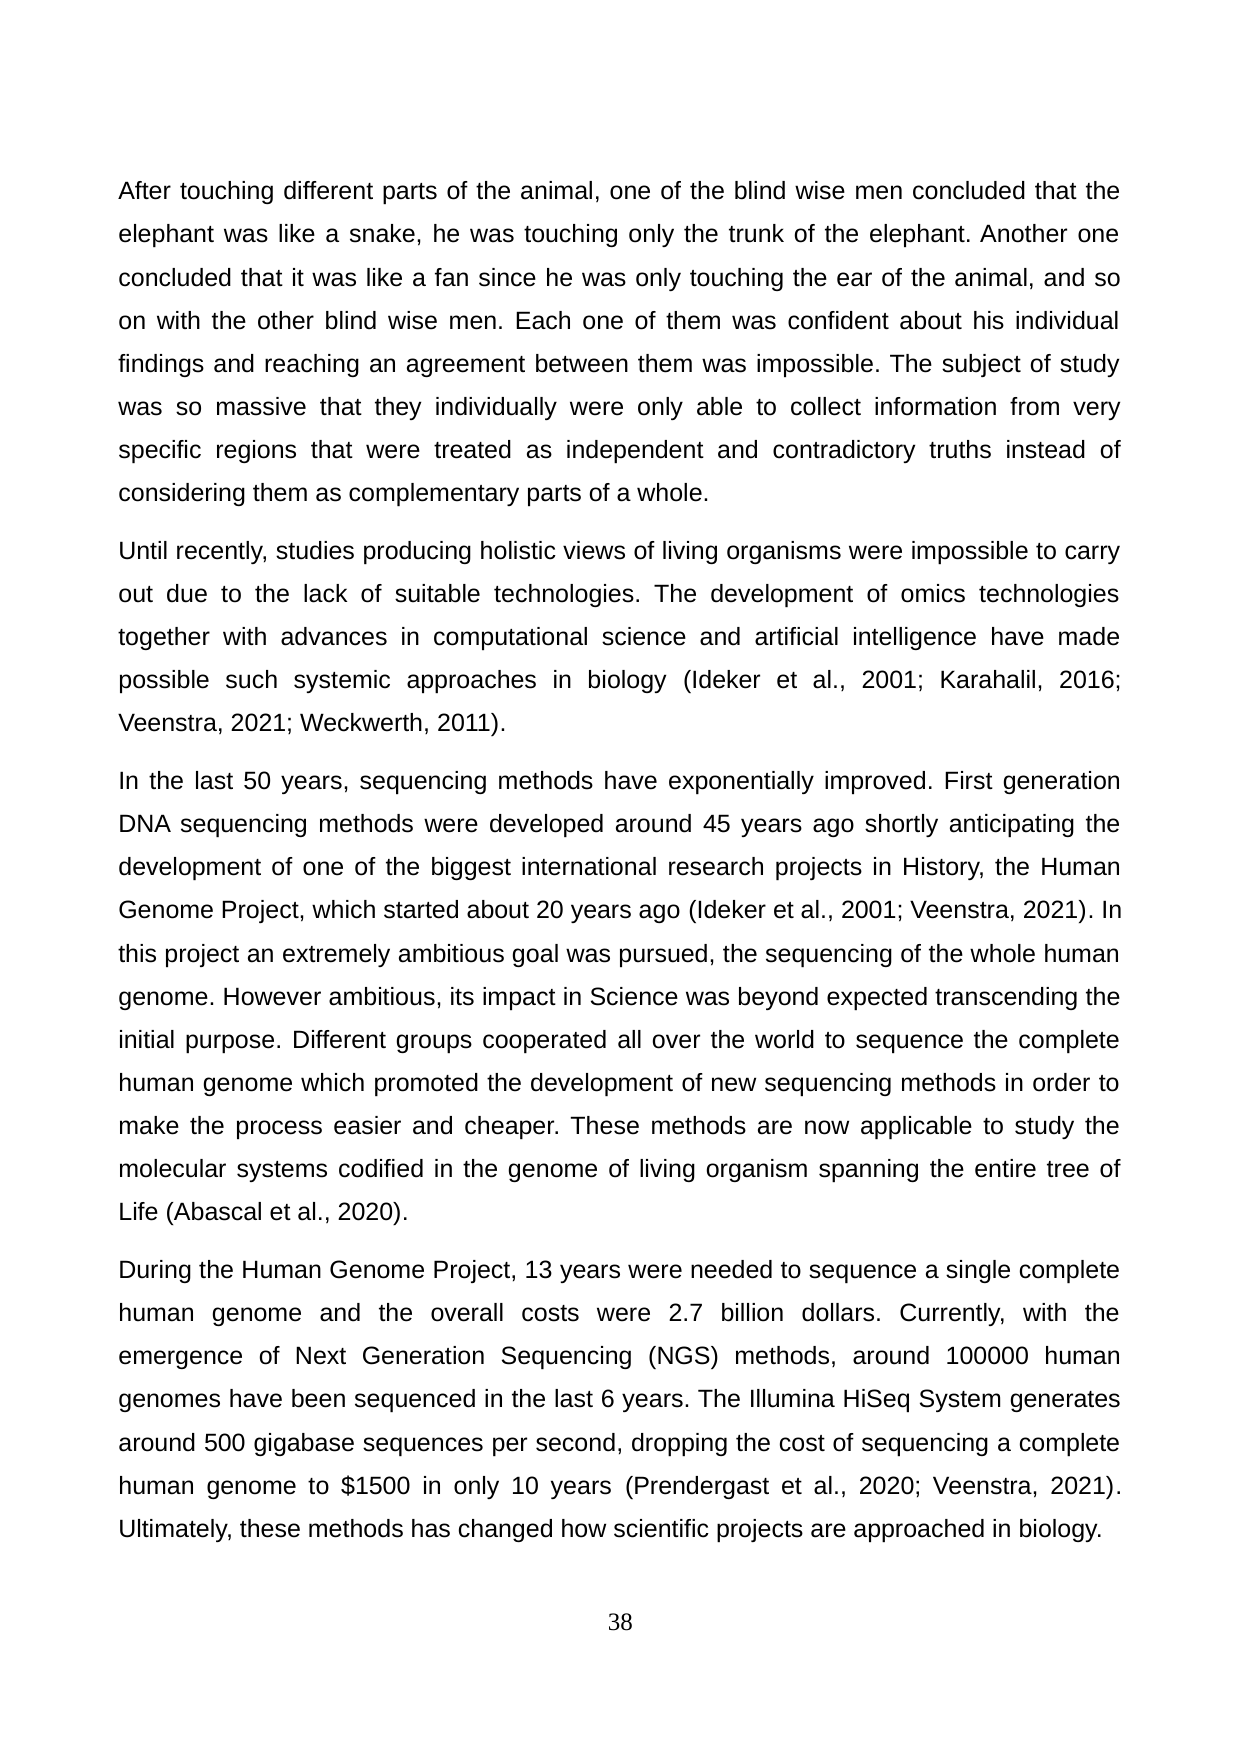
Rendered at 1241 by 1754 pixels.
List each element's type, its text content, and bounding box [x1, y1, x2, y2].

text Until recently, studies producing holistic views of living organisms were impossible to carry out due to the lack of suitable technologies. The development of omics technologies together with advances in computational science and artificial intelligence have made possible such systemic approaches in biology (Ideker et al., 2001; Karahalil, 2016; Veenstra, 2021; Weckwerth, 2011)⁠. [118, 536, 1122, 737]
text In the last 50 years, sequencing methods have exponentially improved. First generation DNA sequencing methods were developed around 45 years ago shortly anticipating the development of one of the biggest international research projects in History, the Human Genome Project, which started about 20 years ago (Ideker et al., 2001; Veenstra, 2021)⁠. In this project an extremely ambitious goal was pursued, the sequencing of the whole human genome. However ambitious, its impact in Science was beyond expected transcending the initial purpose. Different groups cooperated all over the world to sequence the complete human genome which promoted the development of new sequencing methods in order to make the process easier and cheaper. These methods are now applicable to study the molecular systems codified in the genome of living organism spanning the entire tree of Life (Abascal et al., 2020)⁠. [118, 766, 1122, 1226]
text After touching different parts of the animal, one of the blind wise men concluded that the elephant was like a snake, he was touching only the trunk of the elephant. Another one concluded that it was like a fan since he was only touching the ear of the animal, and so on with the other blind wise men. Each one of them was confident about his individual findings and reaching an agreement between them was impossible. The subject of study was so massive that they individually were only able to collect information from very specific regions that were treated as independent and contradictory truths instead of considering them as complementary parts of a whole. [118, 176, 1122, 507]
text During the Human Genome Project, 13 years were needed to sequence a single complete human genome and the overall costs were 2.7 billion dollars. Currently, with the emergence of Next Generation Sequencing (NGS) methods, around 100000 human genomes have been sequenced in the last 6 years. The Illumina HiSeq System generates around 500 gigabase sequences per second, dropping the cost of sequencing a complete human genome to $1500 in only 10 years (Prendergast et al., 2020; Veenstra, 2021)⁠. Ultimately, these methods has changed how scientific projects are approached in biology. [118, 1255, 1122, 1543]
